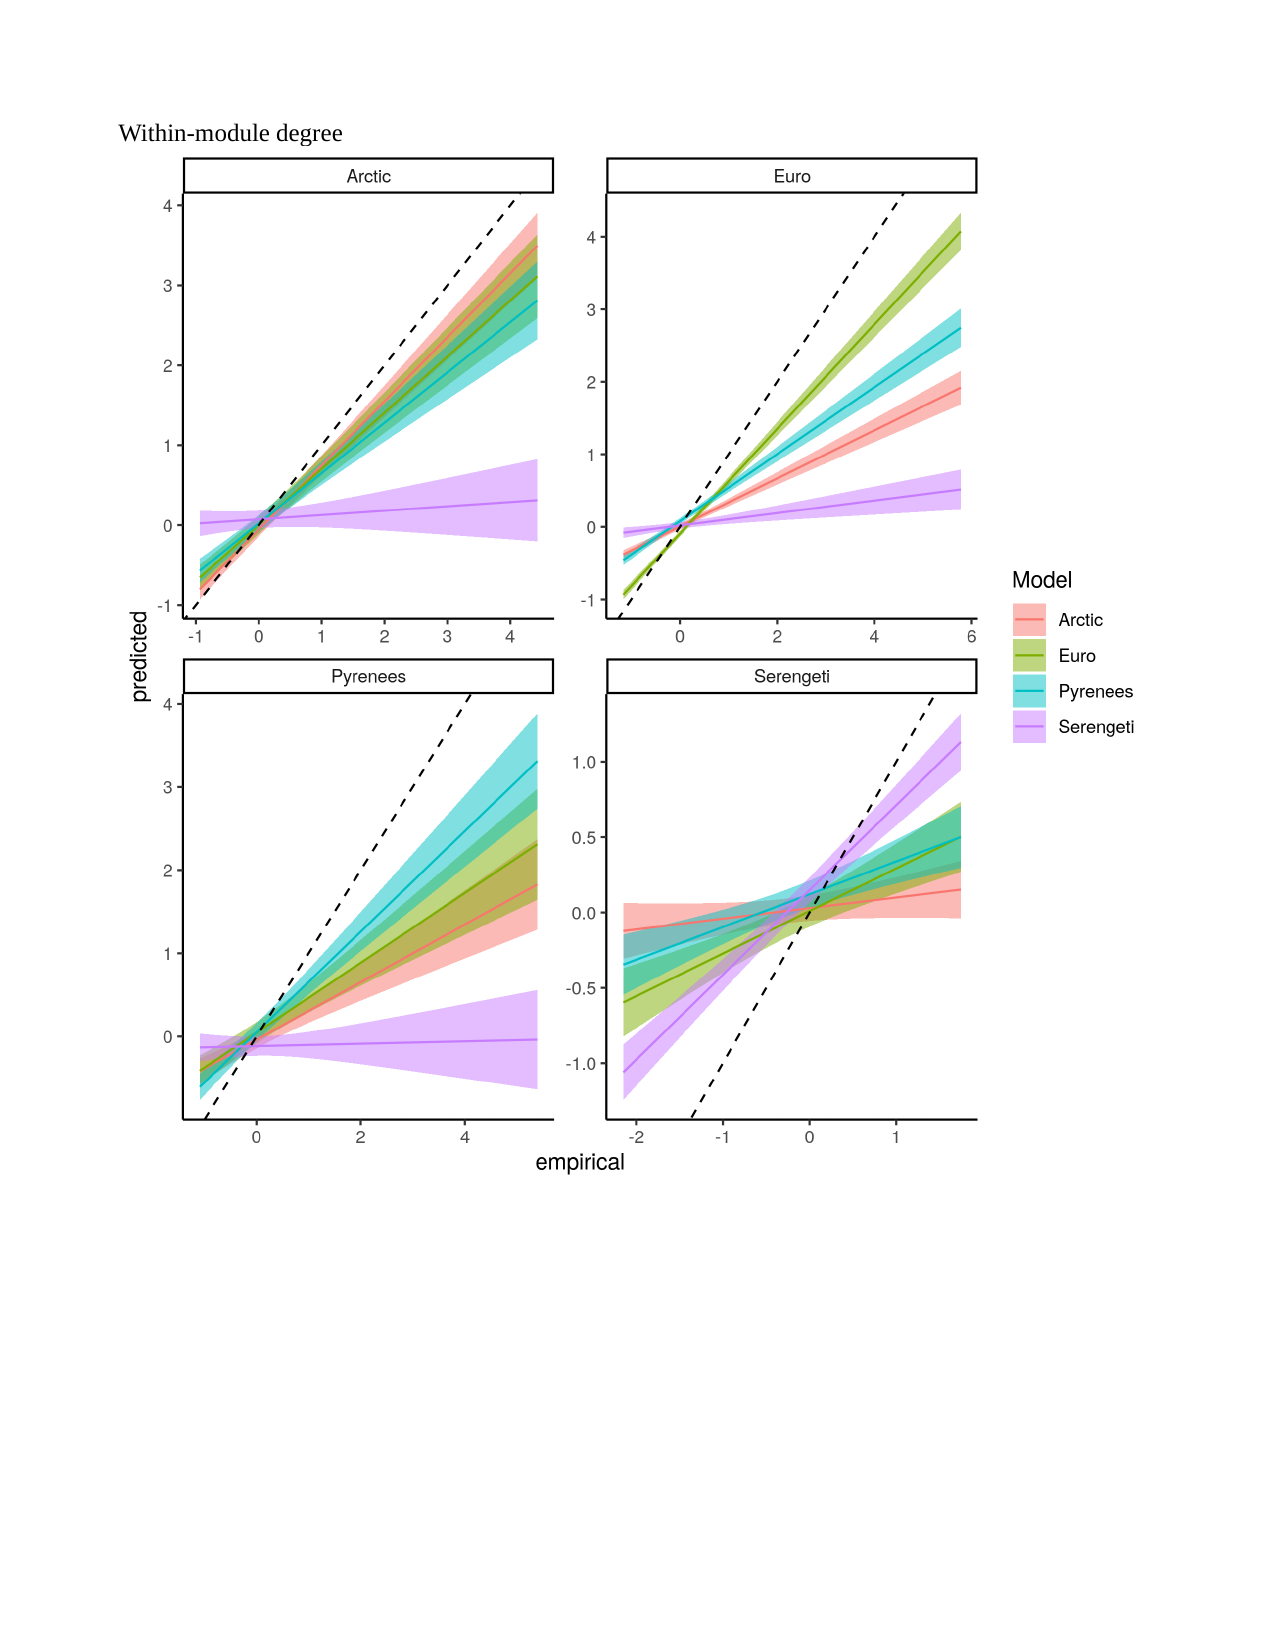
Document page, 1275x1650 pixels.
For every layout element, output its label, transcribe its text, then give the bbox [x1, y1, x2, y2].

text Within-module degree [118, 118, 1157, 146]
picture [118, 146, 1157, 1186]
